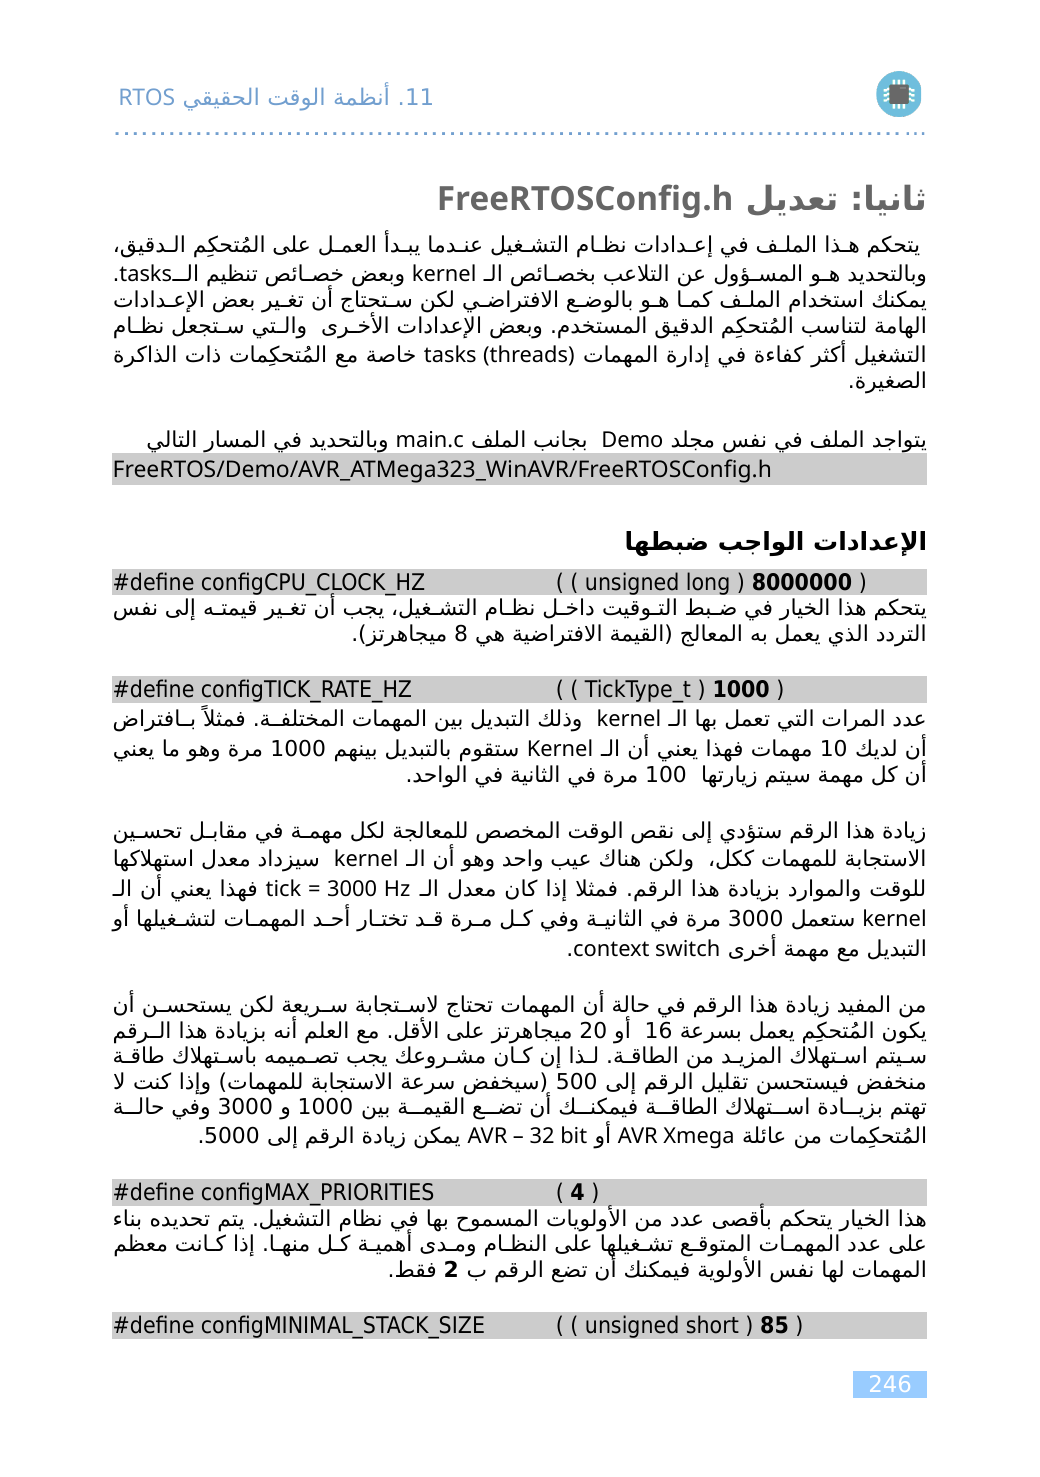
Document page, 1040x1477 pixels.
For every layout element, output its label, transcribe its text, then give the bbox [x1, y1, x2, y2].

text من المفيد زيادة هذا الرقم في حالة أن المهمات تحتاج لاستجابة سريعة لكن يستحسن أن يكون المُتحكِم يعمل بسرعة 16 أو 20 ميجاهرتز على اﻷقل. مع العلم أنه بزيادة هذا الرقم سيتم استهلاك المزيد من الطاقة. لذا إن كان مشروعك يجب تصميمه باستهلاك طاقة منخفض فيستحسن تقليل الرقم إلى 500 (سيخفض سرعة الاستجابة للمهمات) وإذا كنت لا تهتم بزيادة استهلاك الطاقة فيمكنك أن تضع القيمة بين 1000 و 3000 وفي حالة المُتحكِمات من عائلة AVR Xmega أو AVR – 32 bit يمكن زيادة الرقم إلى 5000. [112, 992, 927, 1149]
text FreeRTOS/Demo/AVR_ATMega323_WinAVR/FreeRTOSConfig.h [112, 453, 927, 485]
text يتحكم هذا الخيار في ضبط التوقيت داخل نظام التشغيل، يجب أن تغير قيمته إلى نفس التردد الذي يعمل به المعالج (القيمة الافتراضية هي 8 ميجاهرتز). [112, 595, 927, 646]
picture [876, 71, 922, 117]
text #define configMAX_PRIORITIES ( 4 ) [112, 1179, 927, 1206]
text #define configTICK_RATE_HZ ( ( TickType_t ) 1000 ) [112, 676, 927, 703]
subtitle اﻹعدادات الواجب ضبطها [112, 527, 927, 556]
subtitle ثانيا: تعديل FreeRTOSConfig.h [112, 174, 927, 220]
text #define configMINIMAL_STACK_SIZE ( ( unsigned short ) 85 ) [112, 1312, 927, 1339]
text #define configCPU_CLOCK_HZ ( ( unsigned long ) 8000000 ) [112, 569, 927, 595]
text عدد المرات التي تعمل بها الـ kernel وذلك التبديل بين المهمات المختلفة. فمثلاً بافتراض أن لديك 10 مهمات فهذا يعني أن الـ Kernel ستقوم بالتبديل بينهم 1000 مرة وهو ما يعني أن كل مهمة سيتم زيارتها 100 مرة في الثانية في الواحد. [112, 703, 927, 788]
text يتواجد الملف في نفس مجلد Demo بجانب الملف main.c وبالتحديد في المسار التالي [112, 424, 927, 453]
text هذا الخيار يتحكم بأقصى عدد من اﻷولويات المسموح بها في نظام التشغيل. يتم تحديده بناء على عدد المهمات المتوقع تشغيلها على النظام ومدى أهمية كل منها. إذا كانت معظم المهمات لها نفس اﻷولوية فيمكنك أن تضع الرقم ب 2 فقط. [112, 1206, 927, 1283]
text زيادة هذا الرقم ستؤدي إلى نقص الوقت المخصص للمعالجة لكل مهمة في مقابل تحسين الاستجابة للمهمات ككل، ولكن هناك عيب واحد وهو أن الـ kernel سيزداد معدل استهلاكها للوقت والموارد بزيادة هذا الرقم. فمثلا إذا كان معدل الـ tick = 3000 Hz فهذا يعني أن الـkernel ستعمل 3000 مرة في الثانية وفي كل مرة قد تختار أحد المهمات لتشغيلها أو التبديل مع مهمة أخرى context switch. [112, 818, 927, 962]
text يتحكم هذا الملف في إعدادات نظام التشغيل عندما يبدأ العمل على المُتحكِم الدقيق، وبالتحديد هو المسؤول عن التلاعب بخصائص الـ kernel وبعض خصائص تنظيم الـtasks. يمكنك استخدام الملف كما هو بالوضع الافتراضي لكن ستحتاج أن تغير بعض الإعدادات الهامة لتناسب المُتحكِم الدقيق المستخدم. وبعض الإعدادات اﻷخرى والتي ستجعل نظام التشغيل أكثر كفاءة في إدارة المهمات tasks (threads) خاصة مع المُتحكِمات ذات الذاكرة الصغيرة. [112, 232, 927, 394]
